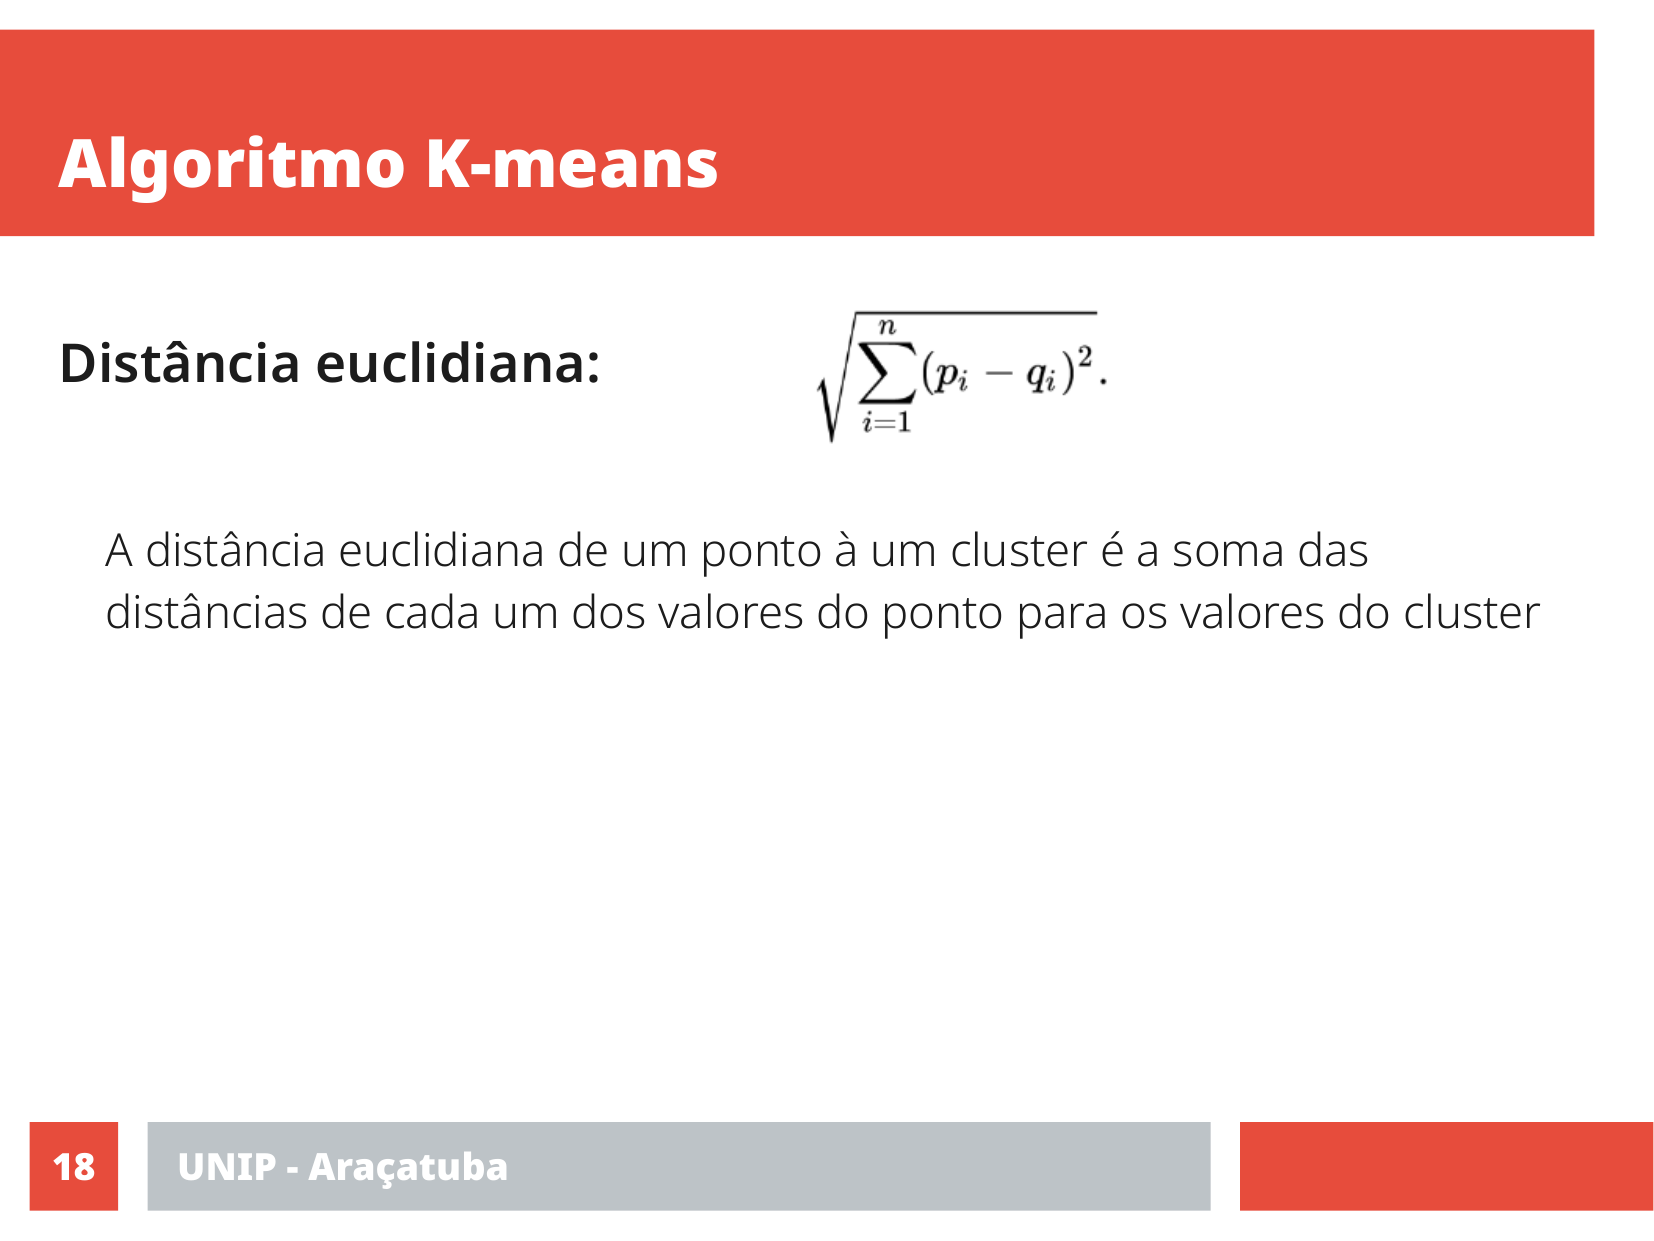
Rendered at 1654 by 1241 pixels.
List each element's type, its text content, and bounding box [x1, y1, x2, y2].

picture [811, 281, 1124, 472]
list Distância euclidiana: A distância euclidiana de um ponto à um cluster é a soma das distâncias de cada um dos valores do ponto para os valores do cluster [59, 324, 1565, 1093]
title Algoritmo K-means [59, 59, 1595, 207]
